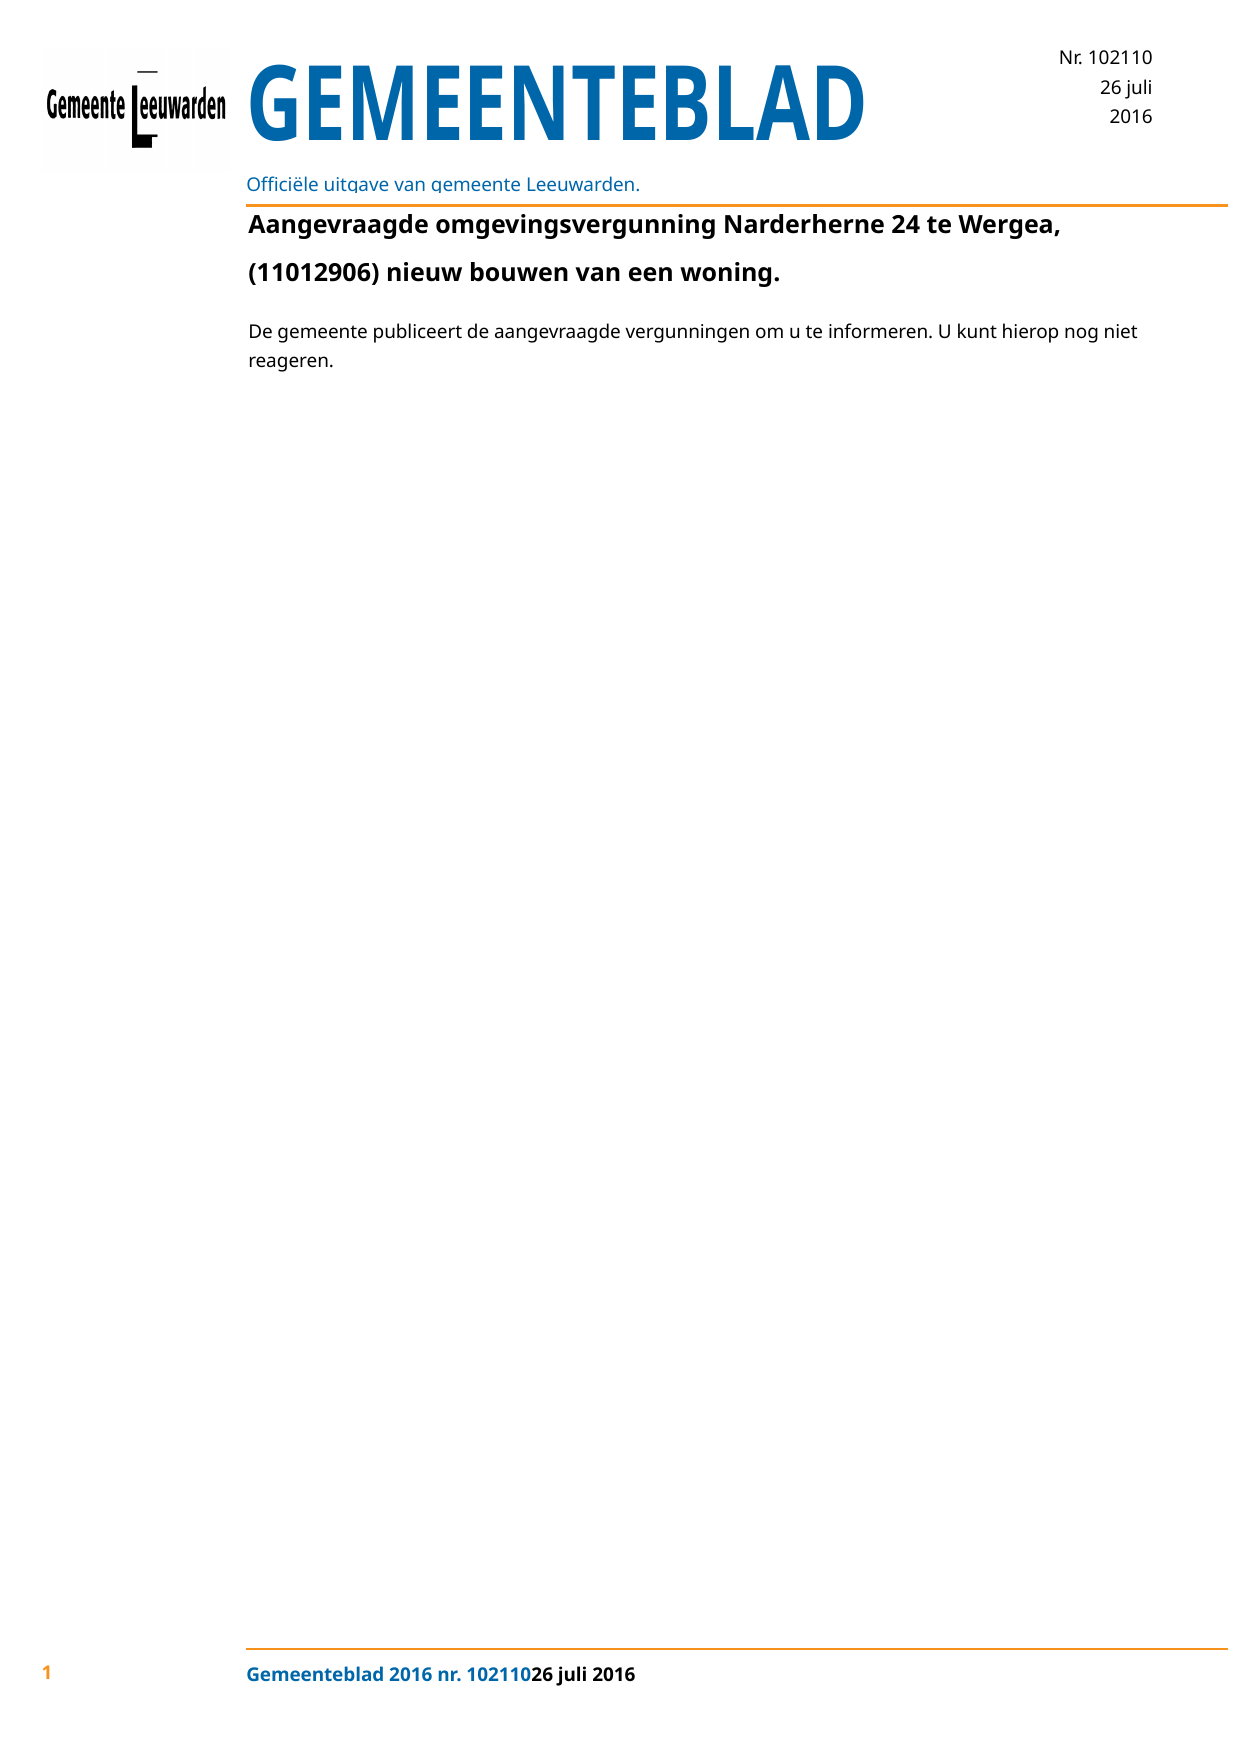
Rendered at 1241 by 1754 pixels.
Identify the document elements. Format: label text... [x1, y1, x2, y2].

text De gemeente publiceert de aangevraagde vergunningen om u te informeren. U kunt hierop nog niet reageren. [248, 318, 1152, 373]
picture [41, 47, 231, 172]
text Aangevraagde omgevingsvergunning Narderherne 24 te Wergea, (11012906) nieuw bouwen van een woning. [248, 207, 1152, 288]
